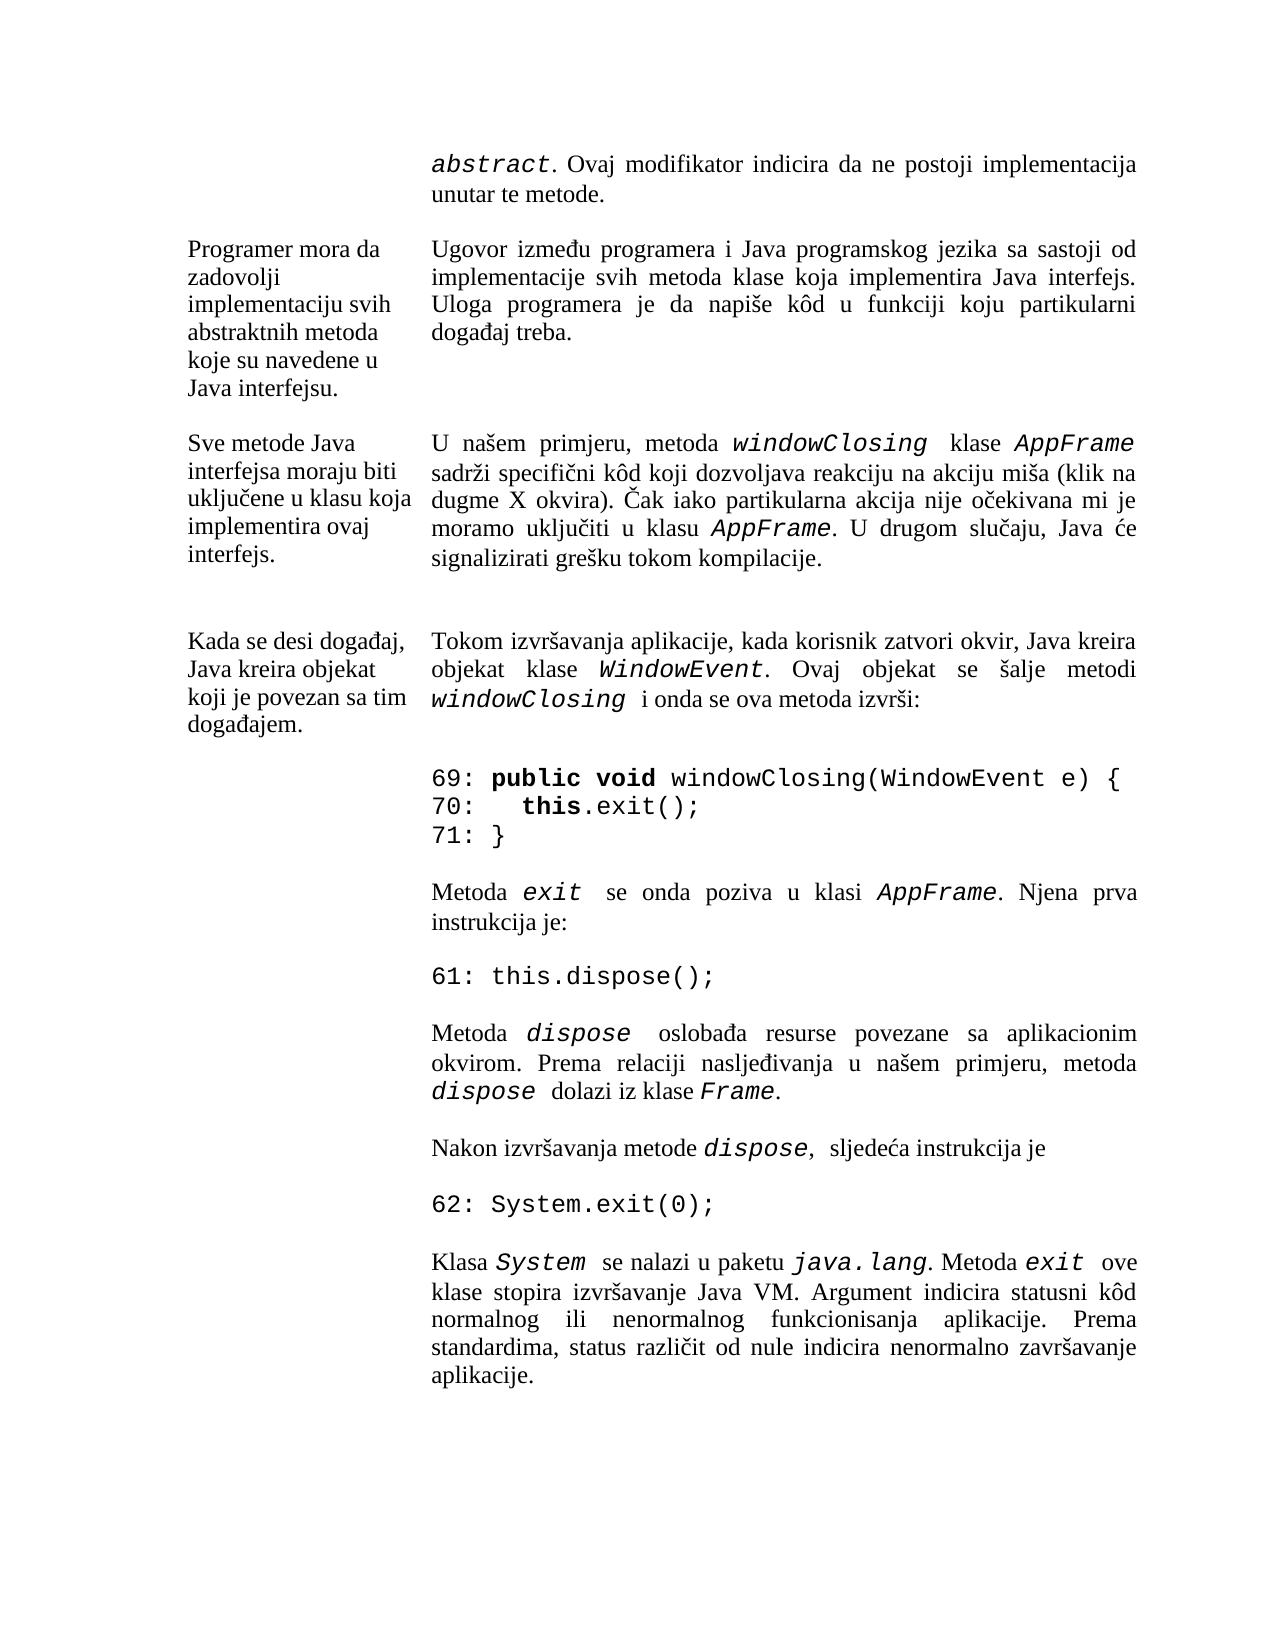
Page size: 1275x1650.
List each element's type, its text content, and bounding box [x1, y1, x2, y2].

table_header abstract. Ovaj modifikator indicira da ne postoji implementacija unutar te metode. [424, 150, 1145, 207]
table_header Metoda exit se onda poziva u klasi AppFrame. Njena prva instrukcija je: [424, 878, 1145, 936]
table_header 62: System.exit(0); [424, 1192, 1145, 1220]
table_header [180, 964, 424, 992]
table_header Tokom izvršavanja aplikacije, kada korisnik zatvori okvir, Java kreira objekat klase WindowEvent. Ovaj objekat se šalje metodi windowClosing i onda se ova metoda izvrši: [424, 627, 1144, 738]
table_header Kada se desi događaj, Java kreira objekat koji je povezan sa tim događajem. [180, 627, 424, 738]
table_header Ugovor između programera i Java programskog jezika sa sastoji od implementacije svih metoda klase koja implementira Java interfejs. Uloga programera je da napiše kôd u funkciji koju partikularni događaj treba. [424, 235, 1144, 401]
table_header [180, 766, 424, 851]
table_header Metoda dispose oslobađa resurse povezane sa aplikacionim okvirom. Prema relaciji nasljeđivanja u našem primjeru, metoda dispose dolazi iz klase Frame. Nakon izvršavanja metode dispose, sljedeća instrukcija je [424, 1019, 1145, 1164]
table_header [180, 1019, 424, 1164]
table_header [180, 1192, 424, 1220]
table_header [180, 1248, 424, 1388]
table_header 61: this.dispose(); [424, 964, 1145, 992]
table_header Klasa System se nalazi u paketu java.lang. Metoda exit ove klase stopira izvršavanje Java VM. Argument indicira statusni kôd normalnog ili nenormalnog funkcionisanja aplikacije. Prema standardima, status različit od nule indicira nenormalno završavanje aplikacije. [424, 1248, 1145, 1388]
table_header Sve metode Java interfejsa moraju biti uključene u klasu koja implementira ovaj interfejs. [180, 429, 424, 572]
table_header [180, 878, 424, 936]
table_header [180, 150, 424, 207]
table_header U našem primjeru, metoda windowClosing klase AppFrame sadrži specifični kôd koji dozvoljava reakciju na akciju miša (klik na dugme X okvira). Čak iako partikularna akcija nije očekivana mi je moramo uključiti u klasu AppFrame. U drugom slučaju, Java će signalizirati grešku tokom kompilacije. [424, 429, 1144, 572]
table_header 69: public void windowClosing(WindowEvent e) { 70: this.exit(); 71: } [424, 766, 1144, 851]
table_header Programer mora da zadovolji implementaciju svih abstraktnih metoda koje su navedene u Java interfejsu. [180, 235, 424, 401]
